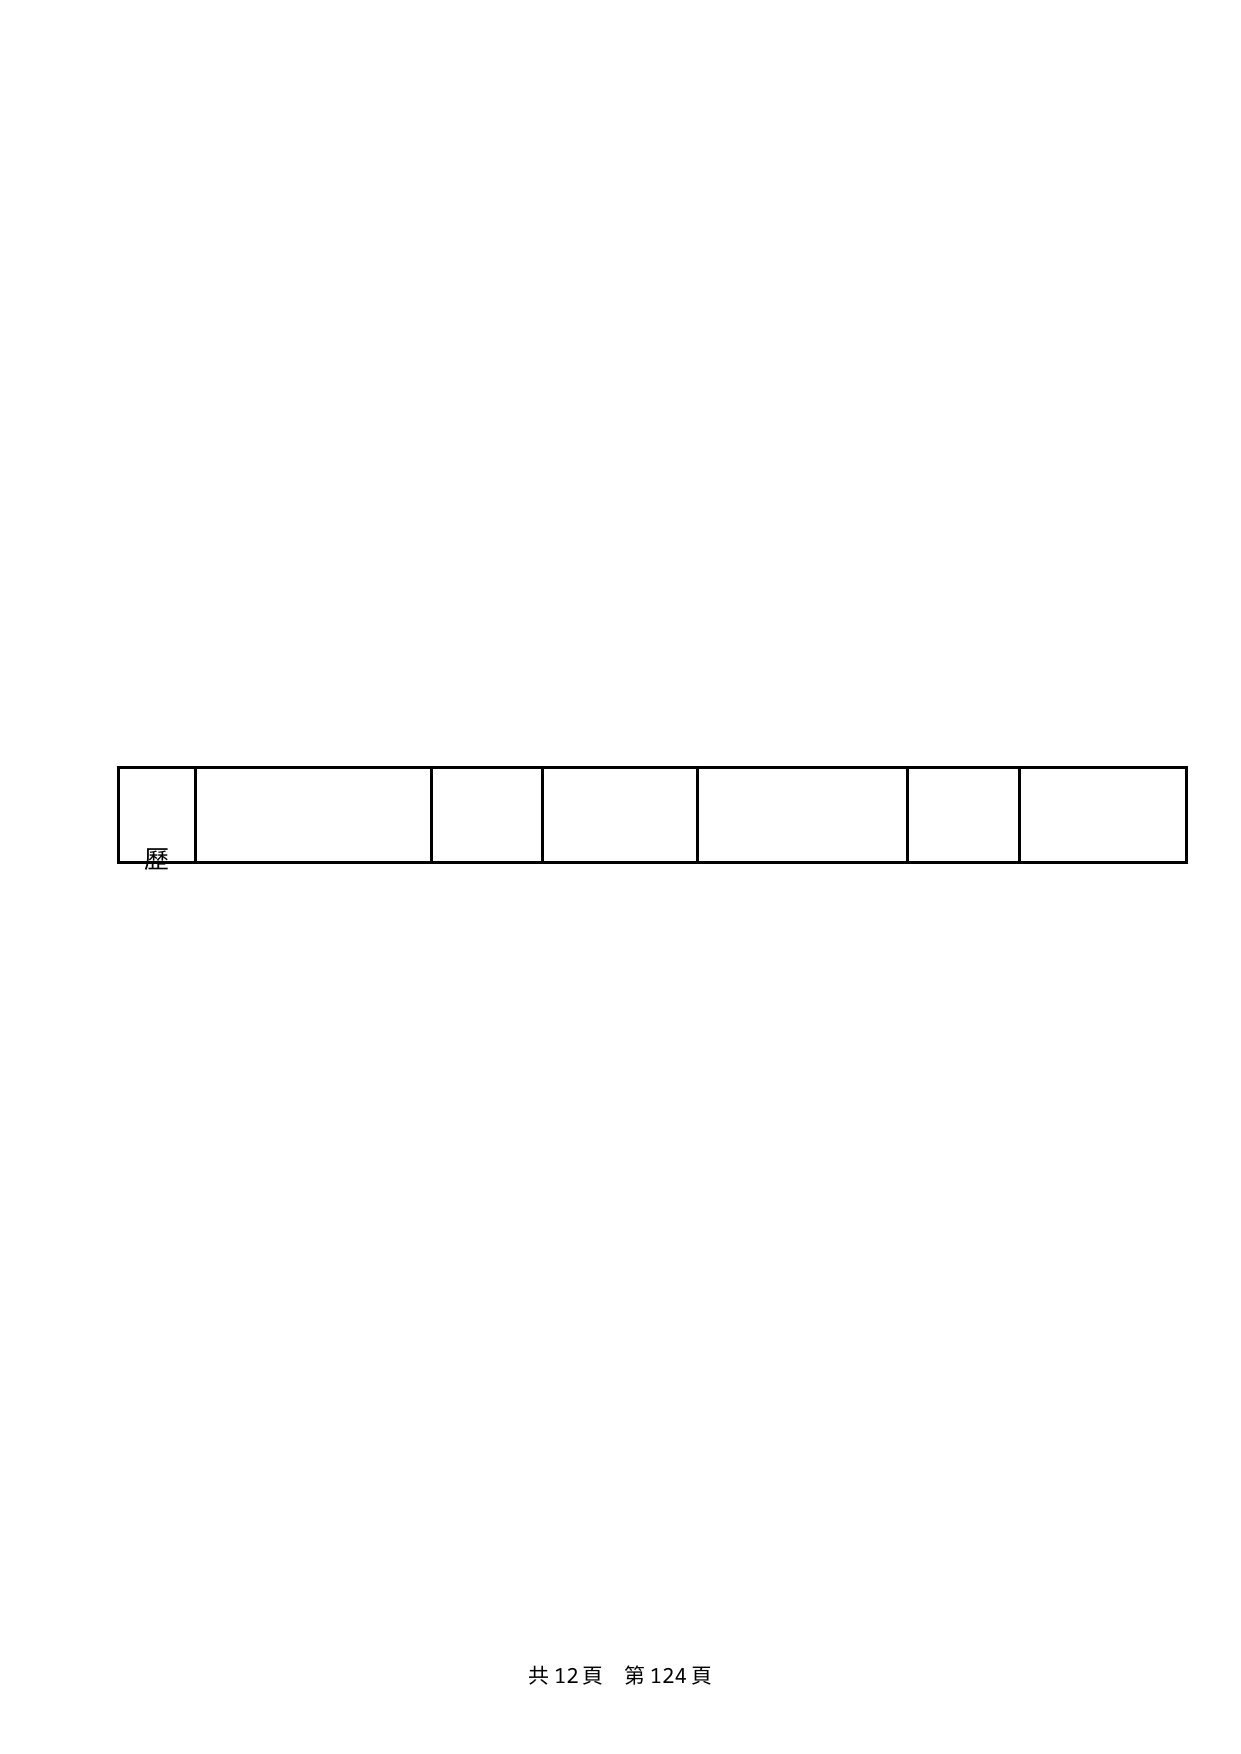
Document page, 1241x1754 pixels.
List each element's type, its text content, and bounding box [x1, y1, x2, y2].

table_cell [197, 769, 430, 861]
table_cell [699, 769, 906, 861]
table_cell 經 歷 [120, 769, 194, 861]
table_cell [1021, 769, 1185, 861]
table_cell [544, 769, 696, 861]
table_cell [909, 769, 1018, 861]
table_cell [433, 769, 541, 861]
